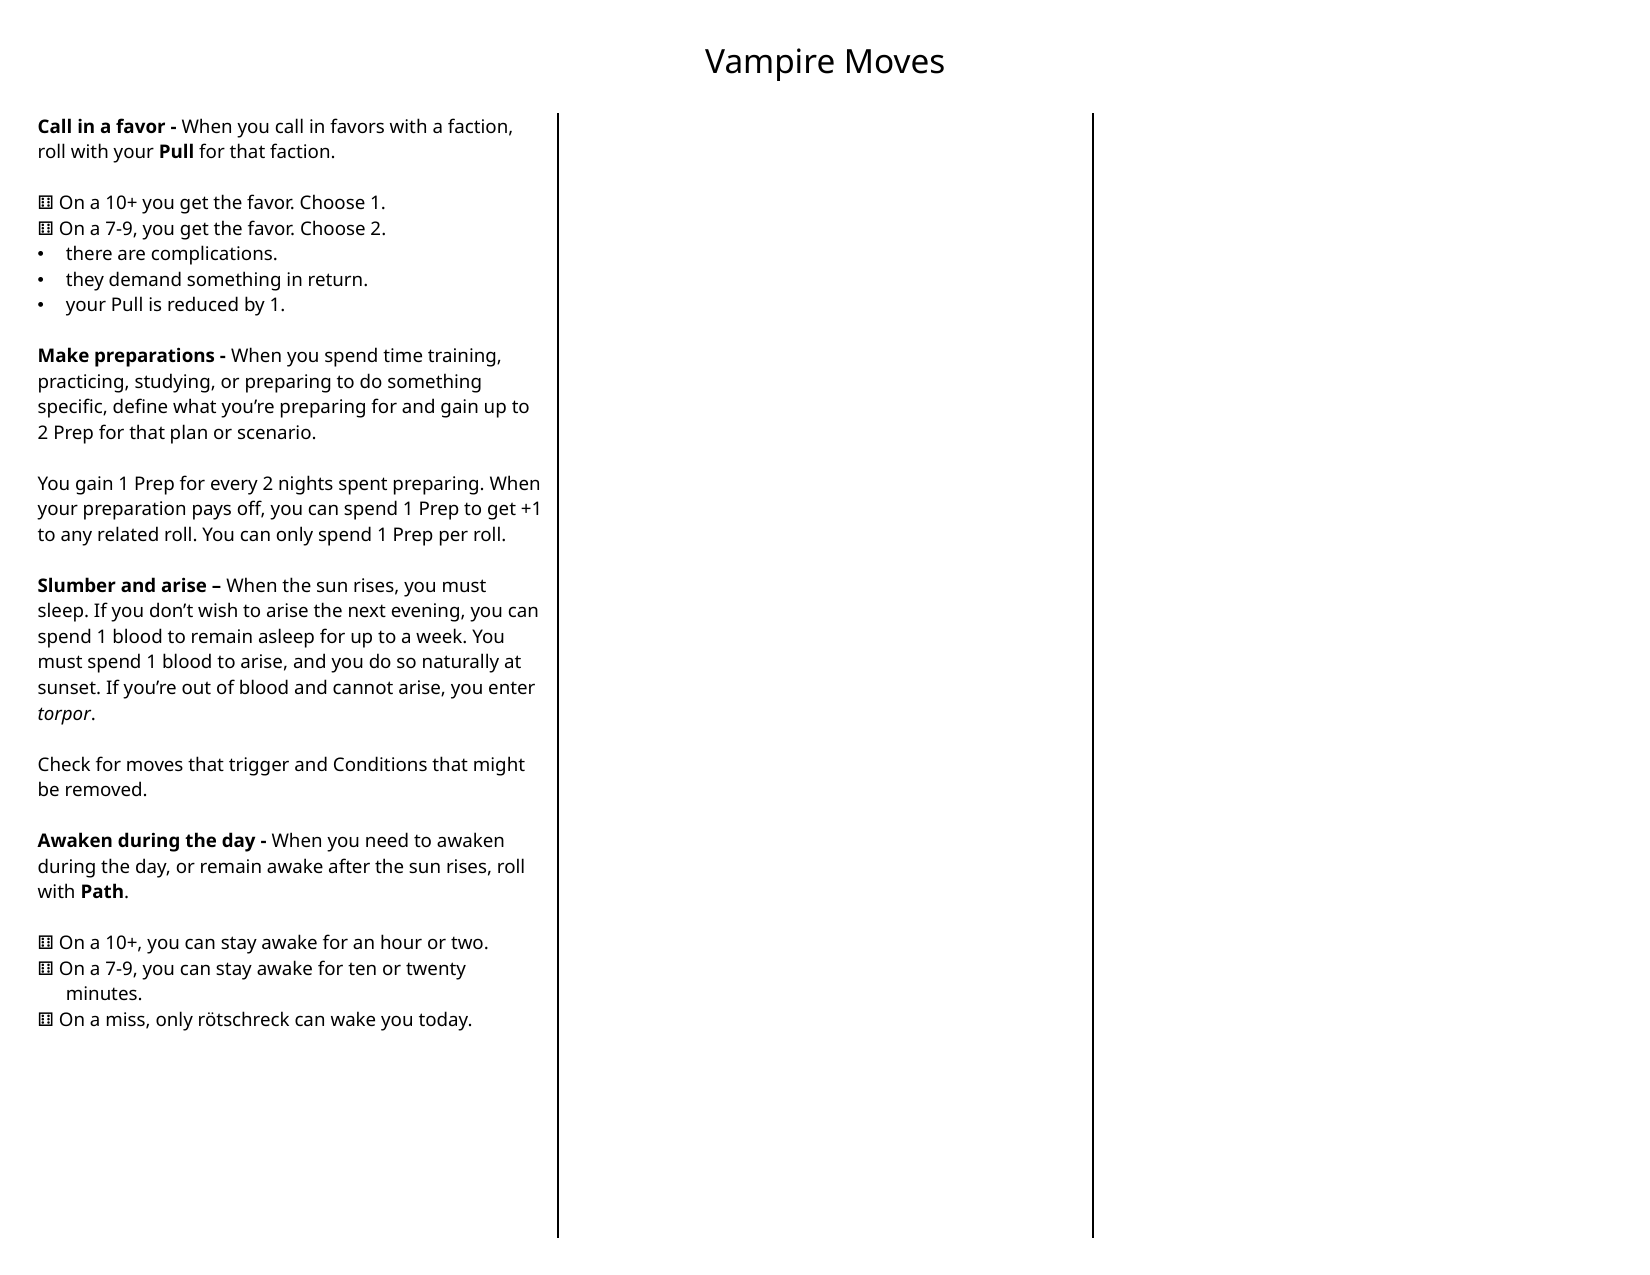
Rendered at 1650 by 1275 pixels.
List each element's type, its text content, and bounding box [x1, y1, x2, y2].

text ⚅ On a 7-9, you can stay awake for ten or twenty minutes. [37, 955, 542, 1006]
text ⚅ On a 10+ you get the favor. Choose 1. [37, 189, 542, 215]
text Call in a favor - When you call in favors with a faction, roll with your Pull for that faction. [37, 113, 542, 164]
text Make preparations - When you spend time training, practicing, studying, or preparing to do something specific, define what you’re preparing for and gain up to 2 Prep for that plan or scenario. [37, 343, 542, 445]
text Check for moves that trigger and Conditions that might be removed. [37, 751, 542, 802]
list your Pull is reduced by 1. [37, 292, 542, 317]
text You gain 1 Prep for every 2 nights spent preparing. When your preparation pays off, you can spend 1 Prep to get +1 to any related roll. You can only spend 1 Prep per roll. [37, 470, 542, 547]
text ⚅ On a miss, only rötschreck can wake you today. [37, 1006, 542, 1032]
text ⚅ On a 10+, you can stay awake for an hour or two. [37, 929, 542, 955]
text Slumber and arise – When the sun rises, you must sleep. If you don’t wish to arise the next evening, you can spend 1 blood to remain asleep for up to a week. You must spend 1 blood to arise, and you do so naturally at sunset. If you’re out of blood and cannot arise, you enter torpor. [37, 572, 542, 725]
text Awaken during the day - When you need to awaken during the day, or remain awake after the sun rises, roll with Path. [37, 827, 542, 904]
list they demand something in return. [37, 266, 542, 292]
text ⚅ On a 7-9, you get the favor. Choose 2. [37, 215, 542, 241]
list there are complications. [37, 241, 542, 266]
